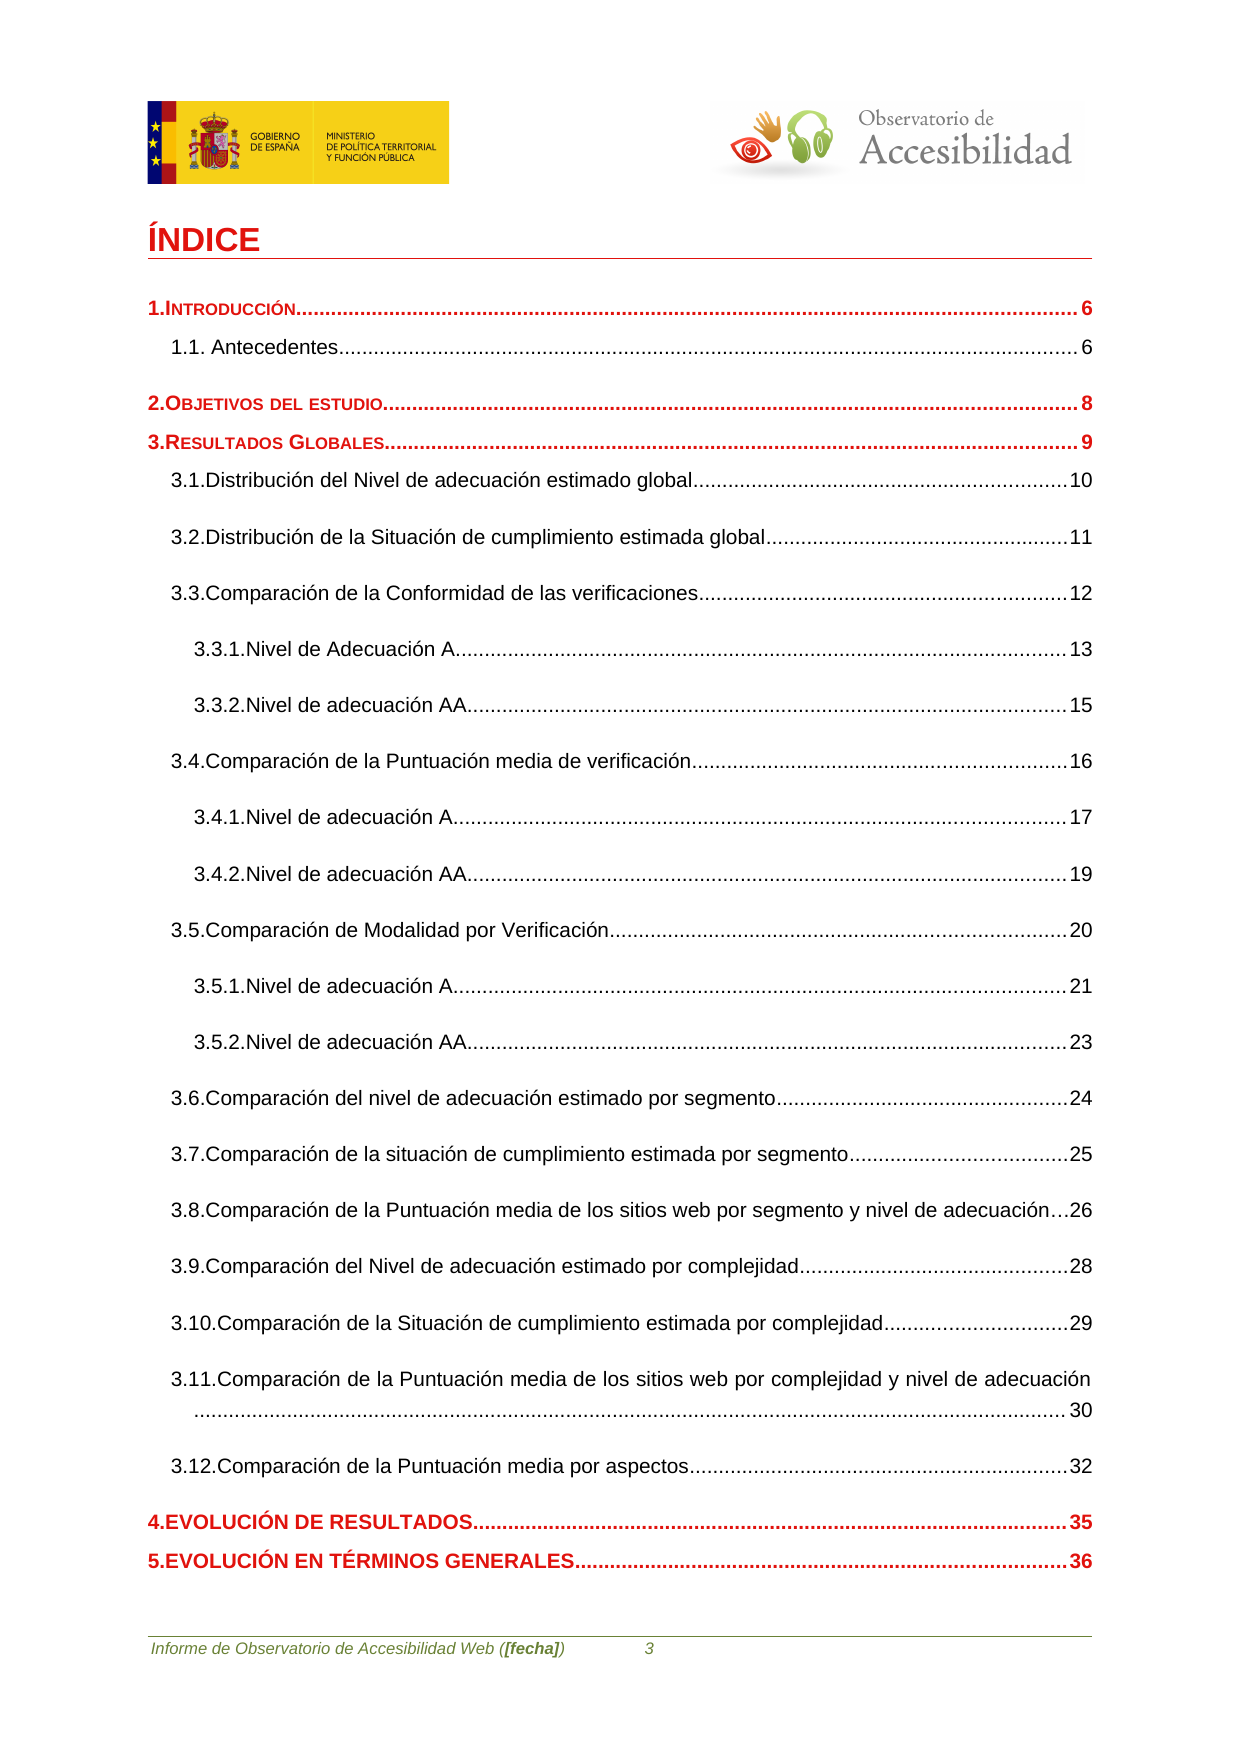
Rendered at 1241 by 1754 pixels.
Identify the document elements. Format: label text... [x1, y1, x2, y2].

text 3.3.Comparación de la Conformidad de las verificaciones 12 [171, 581, 1092, 604]
text 3.12.Comparación de la Puntuación media por aspectos 32 [171, 1454, 1092, 1478]
text 3.3.1.Nivel de Adecuación A 13 [193, 637, 1092, 661]
text 3.1.Distribución del Nivel de adecuación estimado global 10 [171, 468, 1092, 492]
text 1.1. Antecedentes 6 [171, 334, 1092, 358]
text 3.2.Distribución de la Situación de cumplimiento estimada global 11 [171, 524, 1092, 548]
text 3.4.1.Nivel de adecuación A 17 [193, 805, 1092, 829]
text 3.5.Comparación de Modalidad por Verificación 20 [171, 917, 1092, 941]
text 3.3.2.Nivel de adecuación AA 15 [193, 693, 1092, 717]
text 2.Objetivos del estudio 8 [148, 391, 1092, 414]
text 3.Resultados Globales 9 [148, 429, 1092, 453]
text 5.EVOLUCIÓN EN TÉRMINOS GENERALES 36 [148, 1549, 1092, 1573]
text 3.7.Comparación de la situación de cumplimiento estimada por segmento 25 [171, 1142, 1092, 1166]
text 3.8.Comparación de la Puntuación media de los sitios web por segmento y nivel de adecuación 26 [171, 1198, 1092, 1222]
text 3.11.Comparación de la Puntuación media de los sitios web por complejidad y nivel de adecuación 30 [171, 1367, 1092, 1422]
text 3.4.2.Nivel de adecuación AA 19 [193, 861, 1092, 885]
picture [710, 101, 1086, 184]
text 3.6.Comparación del nivel de adecuación estimado por segmento 24 [171, 1086, 1092, 1110]
text 3.9.Comparación del Nivel de adecuación estimado por complejidad 28 [171, 1254, 1092, 1278]
text 3.4.Comparación de la Puntuación media de verificación 16 [171, 749, 1092, 773]
text 3.10.Comparación de la Situación de cumplimiento estimada por complejidad 29 [171, 1311, 1092, 1334]
picture [147, 101, 450, 184]
text 3.5.2.Nivel de adecuación AA 23 [193, 1030, 1092, 1054]
text 3.5.1.Nivel de adecuación A 21 [193, 974, 1092, 998]
text Índice [148, 220, 1092, 258]
text 4.EVOLUCIÓN DE RESULTADOS 35 [148, 1510, 1092, 1534]
text 1.Introducción 6 [148, 296, 1092, 319]
